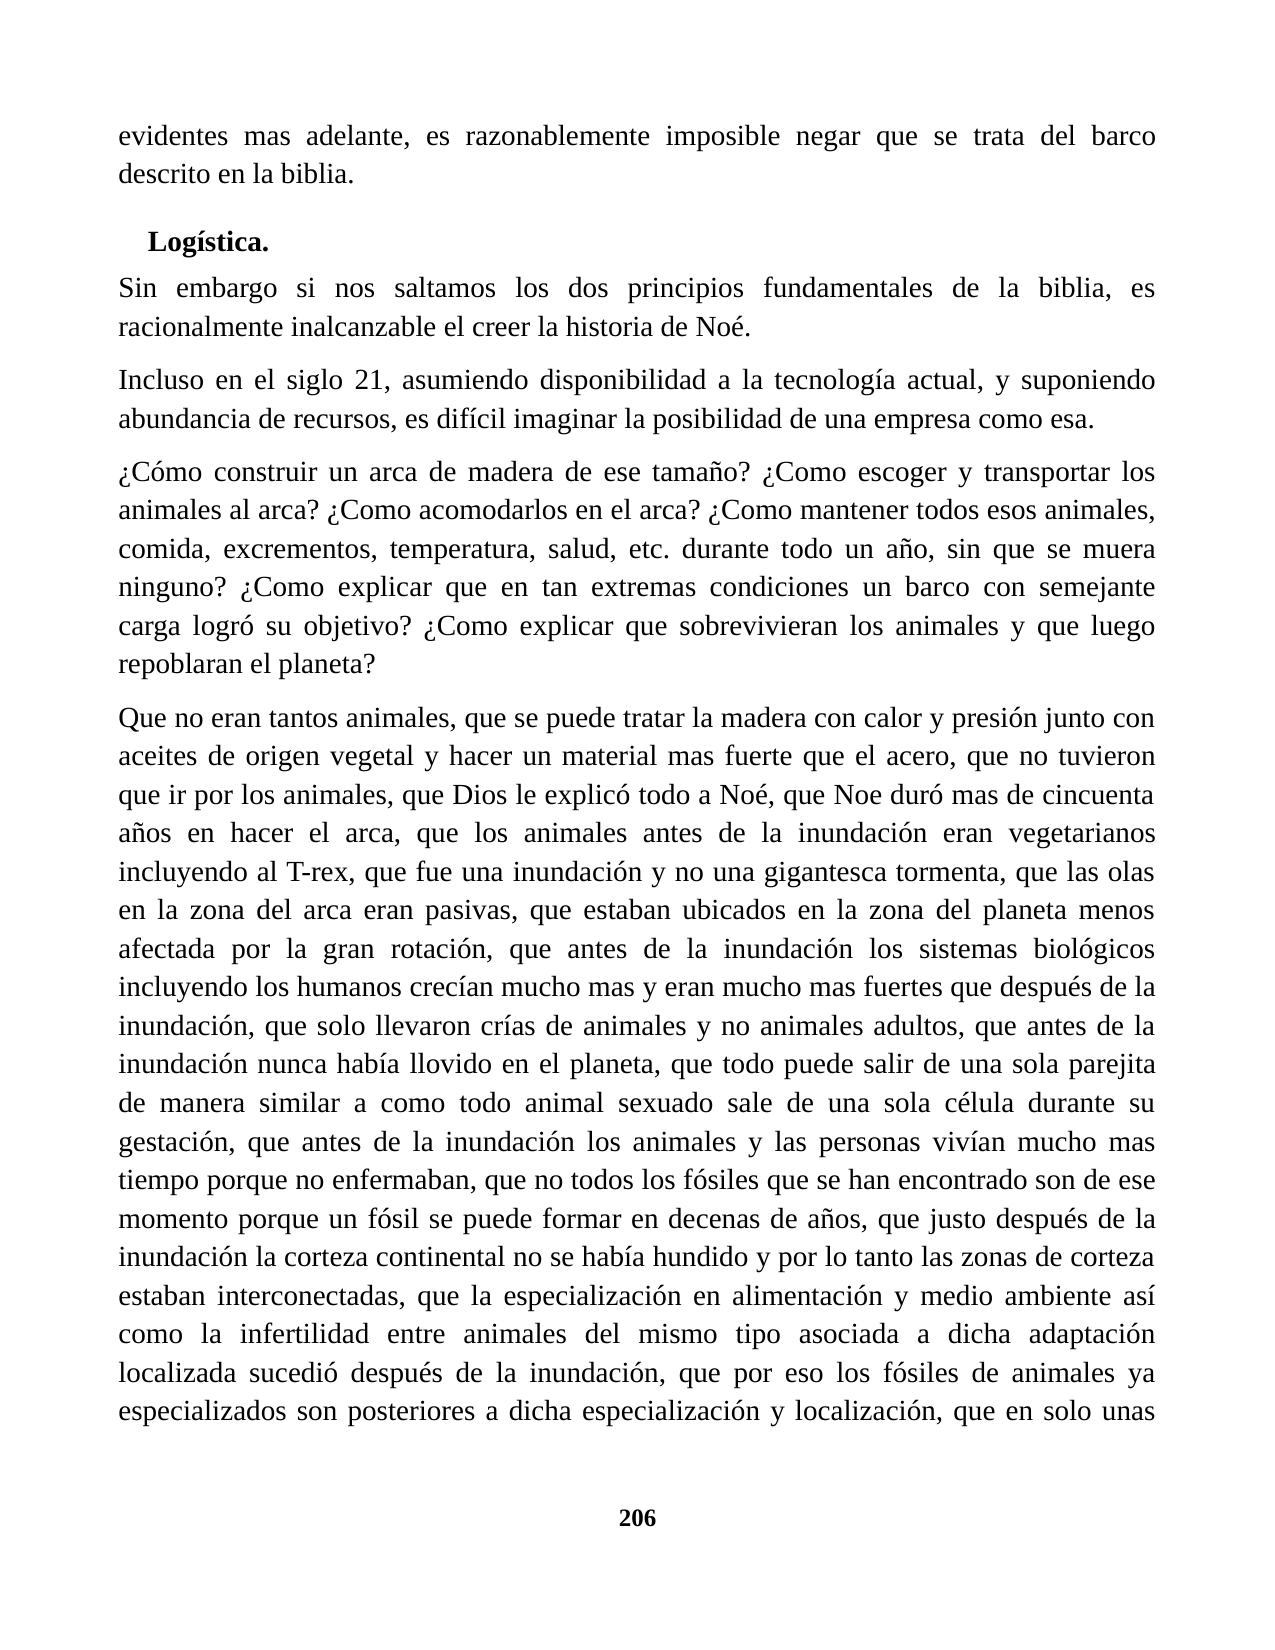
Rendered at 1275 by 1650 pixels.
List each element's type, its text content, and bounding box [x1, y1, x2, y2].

text Sin embargo si nos saltamos los dos principios fundamentales de la biblia, es racionalmente inalcanzable el creer la historia de Noé. [118, 271, 1157, 343]
text ¿Cómo construir un arca de madera de ese tamaño? ¿Como escoger y transportar los animales al arca? ¿Como acomodarlos en el arca? ¿Como mantener todos esos animales, comida, excrementos, temperatura, salud, etc. durante todo un año, sin que se muera ninguno? ¿Como explicar que en tan extremas condiciones un barco con semejante carga logró su objetivo? ¿Como explicar que sobrevivieran los animales y que luego repoblaran el planeta? [118, 454, 1157, 680]
subtitle Logística. [148, 224, 1157, 258]
text Incluso en el siglo 21, asumiendo disponibilidad a la tecnología actual, y suponiendo abundancia de recursos, es difícil imaginar la posibilidad de una empresa como esa. [118, 362, 1157, 434]
text evidentes mas adelante, es razonablemente imposible negar que se trata del barco descrito en la biblia. [118, 118, 1157, 190]
text Que no eran tantos animales, que se puede tratar la madera con calor y presión junto con aceites de origen vegetal y hacer un material mas fuerte que el acero, que no tuvieron que ir por los animales, que Dios le explicó todo a Noé, que Noe duró mas de cincuenta años en hacer el arca, que los animales antes de la inundación eran vegetarianos incluyendo al T-rex, que fue una inundación y no una gigantesca tormenta, que las olas en la zona del arca eran pasivas, que estaban ubicados en la zona del planeta menos afectada por la gran rotación, que antes de la inundación los sistemas biológicos incluyendo los humanos crecían mucho mas y eran mucho mas fuertes que después de la inundación, que solo llevaron crías de animales y no animales adultos, que antes de la inundación nunca había llovido en el planeta, que todo puede salir de una sola parejita de manera similar a como todo animal sexuado sale de una sola célula durante su gestación, que antes de la inundación los animales y las personas vivían mucho mas tiempo porque no enfermaban, que no todos los fósiles que se han encontrado son de ese momento porque un fósil se puede formar en decenas de años, que justo después de la inundación la corteza continental no se había hundido y por lo tanto las zonas de corteza estaban interconectadas, que la especialización en alimentación y medio ambiente así como la infertilidad entre animales del mismo tipo asociada a dicha adaptación localizada sucedió después de la inundación, que por eso los fósiles de animales ya especializados son posteriores a dicha especialización y localización, que en solo unas [118, 700, 1157, 1427]
